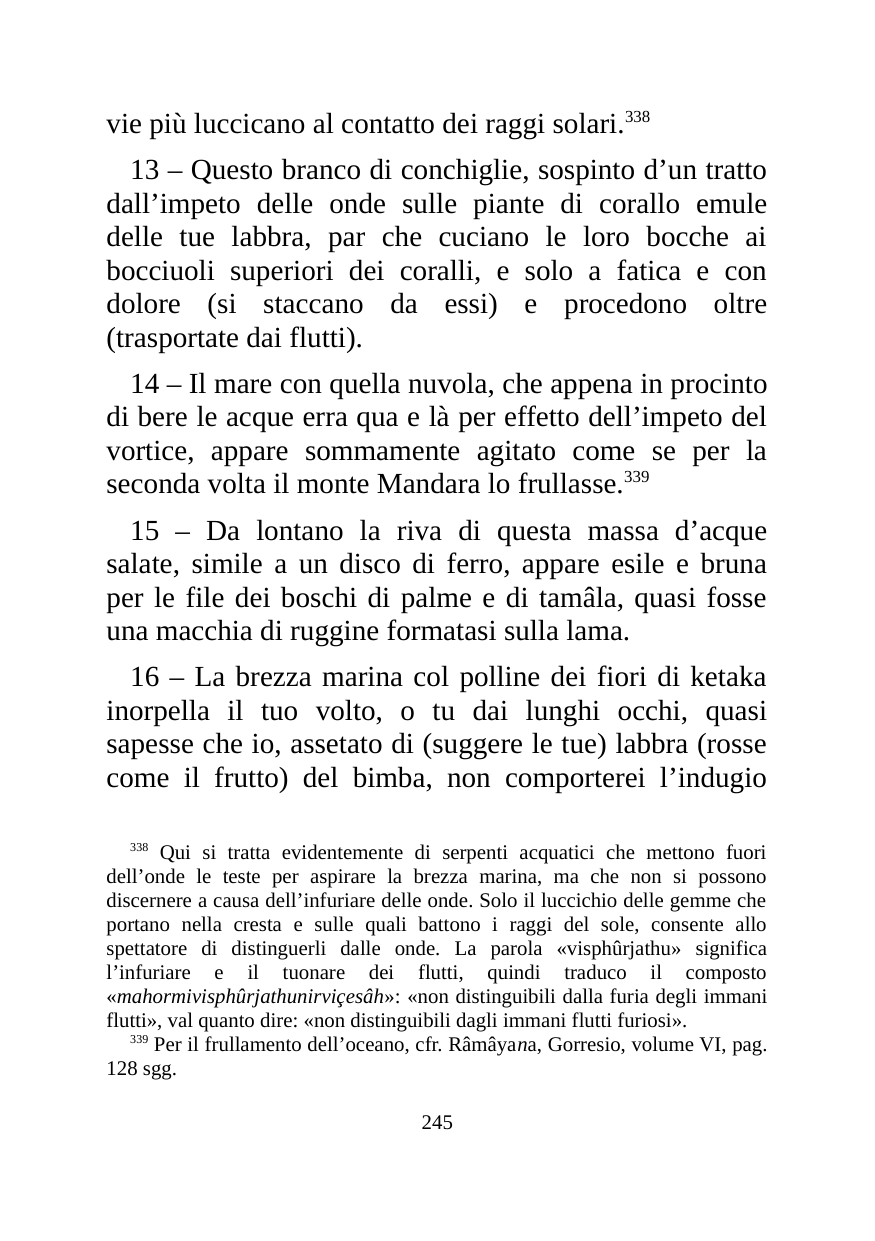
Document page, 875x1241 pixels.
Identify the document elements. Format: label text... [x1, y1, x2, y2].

text 13 – Questo branco di conchiglie, sospinto d’un tratto dall’impeto delle onde sulle piante di corallo emule delle tue labbra, par che cuciano le loro bocche ai bocciuoli superiori dei coralli, e solo a fatica e con dolore (si staccano da essi) e procedono oltre (trasportate dai flutti). [106, 152, 768, 353]
text Per il frullamento dell’oceano, cfr. Râmâyana, Gorresio, volume VI, pag. 128 sgg. [106, 1032, 768, 1080]
text vie più luccicano al contatto dei raggi solari. [106, 106, 768, 140]
text 16 – La brezza marina col polline dei fiori di ketaka inorpella il tuo volto, o tu dai lunghi occhi, quasi sapesse che io, assetato di (suggere le tue) labbra (rosse come il frutto) del bimba, non comporterei l’indugio [106, 659, 768, 793]
text 15 – Da lontano la riva di questa massa d’acque salate, simile a un disco di ferro, appare esile e bruna per le file dei boschi di palme e di tamâla, quasi fosse una macchia di ruggine formatasi sulla lama. [106, 513, 768, 647]
text Qui si tratta evidentemente di serpenti acquatici che mettono fuori dell’onde le teste per aspirare la brezza marina, ma che non si possono discernere a causa dell’infuriare delle onde. Solo il luccichio delle gemme che portano nella cresta e sulle quali battono i raggi del sole, consente allo spettatore di distinguerli dalle onde. La parola «visphûrjathu» significa l’infuriare e il tuonare dei flutti, quindi traduco il composto «mahormivisphûrjathunirviçesâh»: «non distinguibili dalla furia degli immani flutti», val quanto dire: «non distinguibili dagli immani flutti furiosi». [106, 840, 768, 1032]
text 14 – Il mare con quella nuvola, che appena in procinto di bere le acque erra qua e là per effetto dell’impeto del vortice, appare sommamente agitato come se per la seconda volta il monte Mandara lo frullasse. [106, 366, 768, 500]
